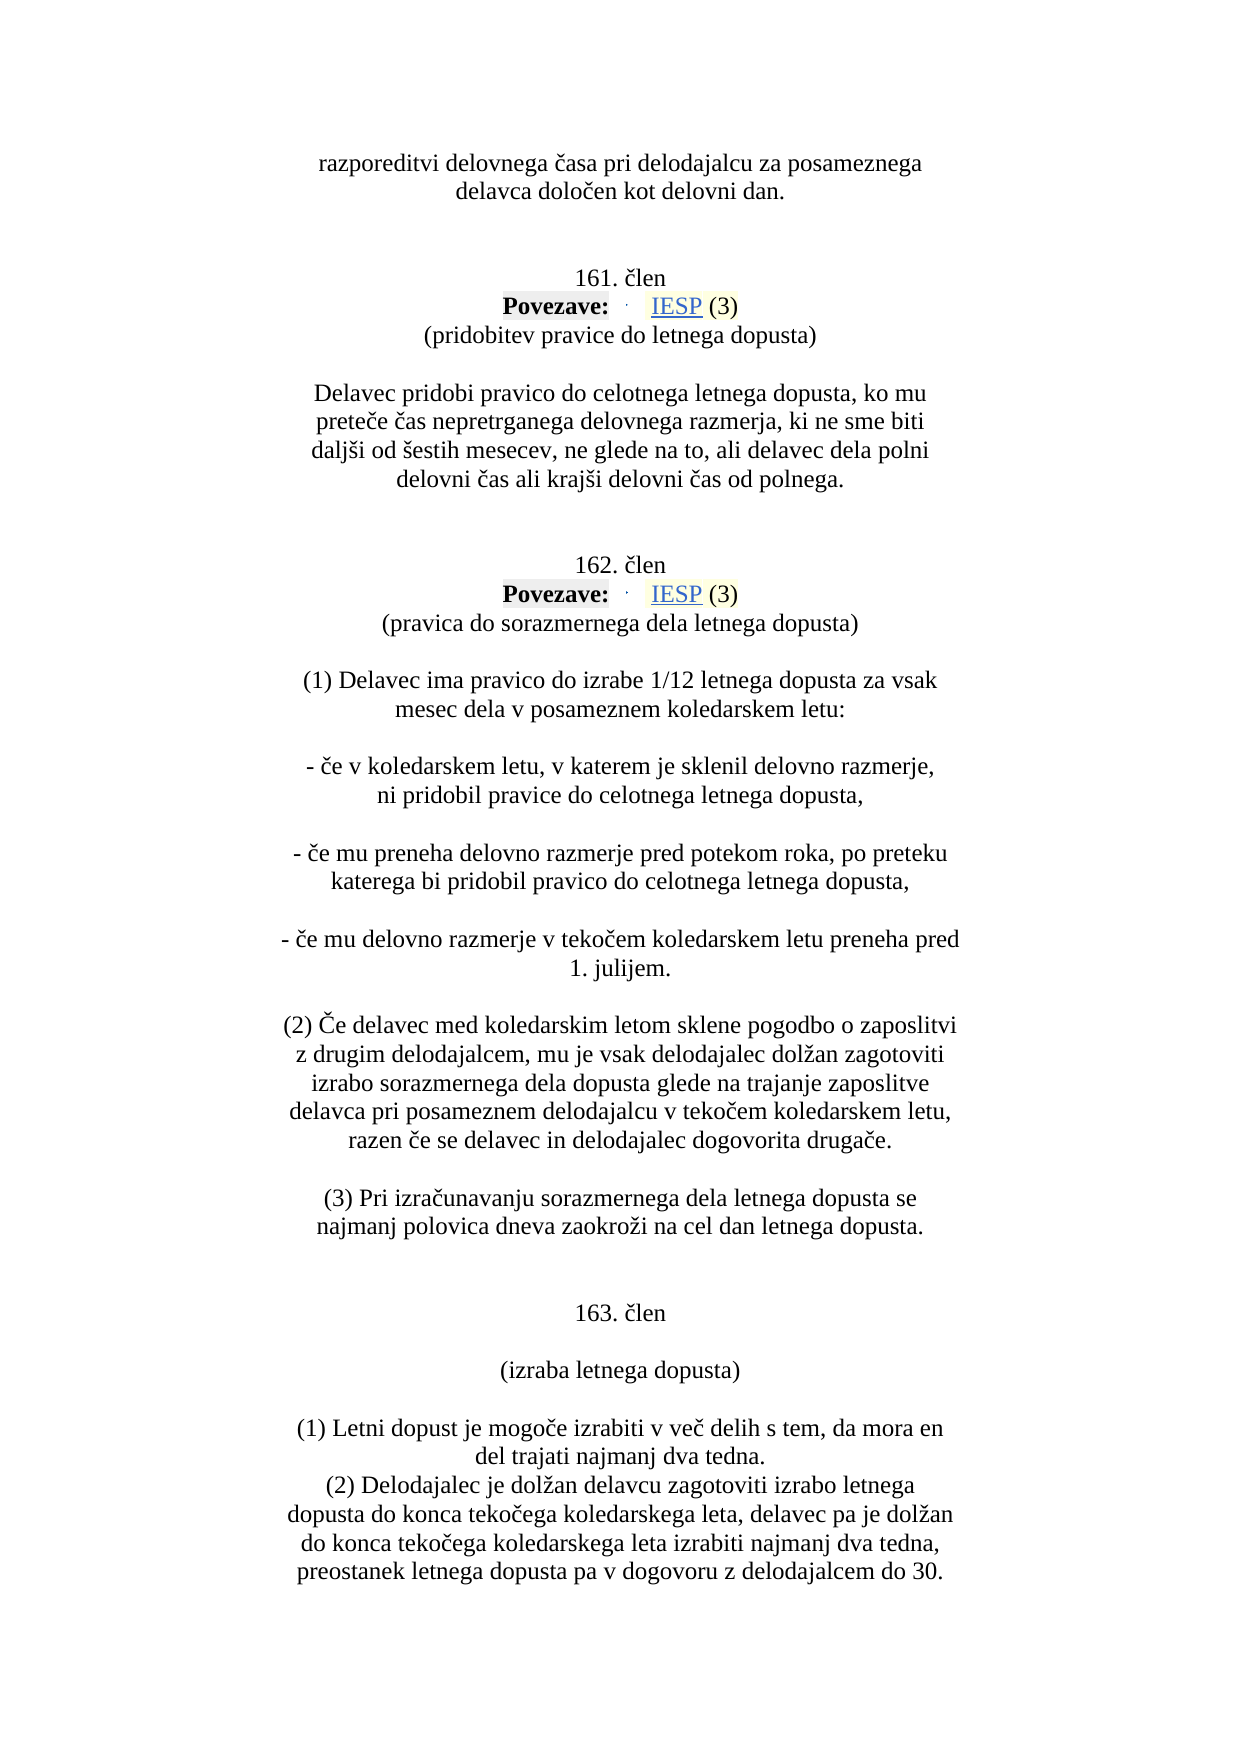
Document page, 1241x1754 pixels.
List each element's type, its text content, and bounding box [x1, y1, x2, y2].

table_header razporeditvi delovnega časa pri delodajalcu za posameznega delavca določen kot delovni dan. 161. člen Povezave: IESP (3) (pridobitev pravice do letnega dopusta) Delavec pridobi pravico do celotnega letnega dopusta, ko mu preteče čas nepretrganega delovnega razmerja, ki ne sme biti daljši od šestih mesecev, ne glede na to, ali delavec dela polni delovni čas ali krajši delovni čas od polnega. 162. člen Povezave: IESP (3) (pravica do sorazmernega dela letnega dopusta) (1) Delavec ima pravico do izrabe 1/12 letnega dopusta za vsak mesec dela v posameznem koledarskem letu: - če v koledarskem letu, v katerem je sklenil delovno razmerje, ni pridobil pravice do celotnega letnega dopusta, - če mu preneha delovno razmerje pred potekom roka, po preteku katerega bi pridobil pravico do celotnega letnega dopusta, - če mu delovno razmerje v tekočem koledarskem letu preneha pred 1. julijem. (2) Če delavec med koledarskim letom sklene pogodbo o zaposlitvi z drugim delodajalcem, mu je vsak delodajalec dolžan zagotoviti izrabo sorazmernega dela dopusta glede na trajanje zaposlitve delavca pri posameznem delodajalcu v tekočem koledarskem letu, razen če se delavec in delodajalec dogovorita drugače. (3) Pri izračunavanju sorazmernega dela letnega dopusta se najmanj polovica dneva zaokroži na cel dan letnega dopusta. 163. člen (izraba letnega dopusta) (1) Letni dopust je mogoče izrabiti v več delih s tem, da mora en del trajati najmanj dva tedna. [138, 148, 1102, 1470]
table_header (2) Delodajalec je dolžan delavcu zagotoviti izrabo letnega dopusta do konca tekočega koledarskega leta, delavec pa je dolžan do konca tekočega koledarskega leta izrabiti najmanj dva tedna, preostanek letnega dopusta pa v dogovoru z delodajalcem do 30. [138, 1470, 1102, 1585]
